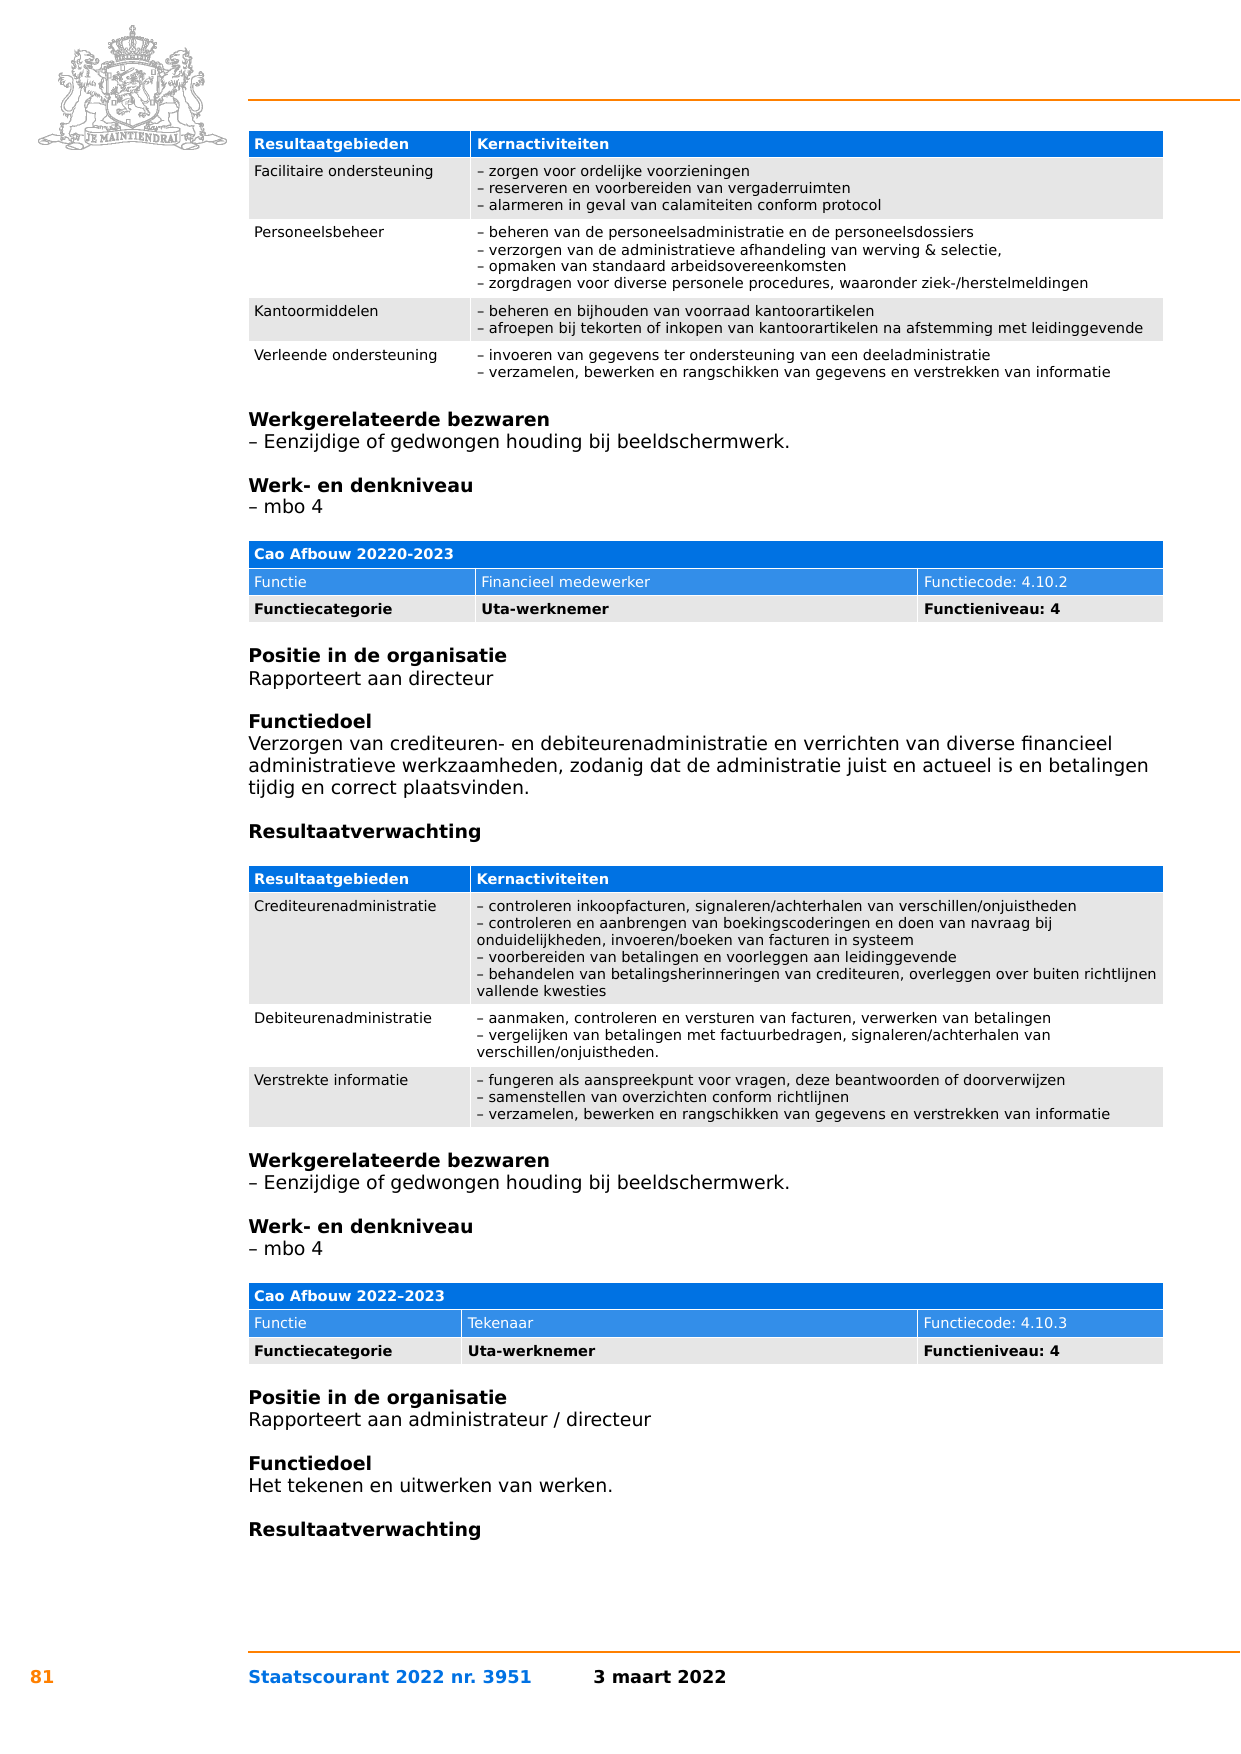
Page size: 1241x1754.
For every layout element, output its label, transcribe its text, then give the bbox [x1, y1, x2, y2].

table_header Resultaatgebieden [249, 131, 470, 157]
table_cell Verleende ondersteuning [249, 343, 470, 386]
table_cell Facilitaire ondersteuning [249, 158, 470, 219]
table_cell Kantoormiddelen [249, 298, 470, 341]
table_cell – zorgen voor ordelijke voorzieningen – reserveren en voorbereiden van vergaderruimten – alarmeren in geval van calamiteiten conform protocol [471, 158, 1163, 219]
table_cell Functiecode: 4.10.3 [918, 1310, 1163, 1337]
table_cell Personeelsbeheer [249, 220, 470, 297]
text Werk- en denkniveau [248, 1216, 1163, 1238]
picture [38, 25, 227, 150]
text – Eenzijdige of gedwongen houding bij beeldschermwerk. [248, 1172, 1163, 1194]
table_cell Functieniveau: 4 [918, 596, 1163, 622]
table_cell Functieniveau: 4 [918, 1338, 1163, 1364]
table_cell Financieel medewerker [476, 569, 917, 595]
text Positie in de organisatie [248, 1387, 1163, 1409]
table_cell – aanmaken, controleren en versturen van facturen, verwerken van betalingen – vergelijken van betalingen met factuurbedragen, signaleren/achterhalen van verschillen/onjuistheden. [471, 1006, 1163, 1066]
text Resultaatverwachting [248, 821, 1163, 843]
table_header Cao Afbouw 20220-2023 [249, 541, 1163, 568]
text Verzorgen van crediteuren- en debiteurenadministratie en verrichten van diverse financieel administratieve werkzaamheden, zodanig dat de administratie juist en actueel is en betalingen tijdig en correct plaatsvinden. [248, 733, 1163, 799]
text Functiedoel [248, 1453, 1163, 1475]
table_cell Functiecategorie [249, 596, 475, 622]
table_cell – invoeren van gegevens ter ondersteuning van een deeladministratie – verzamelen, bewerken en rangschikken van gegevens en verstrekken van informatie [471, 343, 1163, 386]
table_cell Functiecode: 4.10.2 [918, 569, 1163, 595]
table_cell Crediteurenadministratie [249, 893, 470, 1004]
table_header Resultaatgebieden [249, 866, 470, 892]
table_cell Functiecategorie [249, 1338, 461, 1364]
text – mbo 4 [248, 1238, 1163, 1260]
table_cell Tekenaar [462, 1310, 917, 1337]
table_cell Functie [249, 569, 475, 595]
table_cell Functie [249, 1310, 461, 1337]
text – Eenzijdige of gedwongen houding bij beeldschermwerk. [248, 431, 1163, 453]
table_cell – controleren inkoopfacturen, signaleren/achterhalen van verschillen/onjuistheden – controleren en aanbrengen van boekingscoderingen en doen van navraag bij onduidelijkheden, invoeren/boeken van facturen in systeem – voorbereiden van betalingen en voorleggen aan leidinggevende – behandelen van betalingsherinneringen van crediteuren, overleggen over buiten richtlijnen vallende kwesties [471, 893, 1163, 1004]
table_cell – beheren en bijhouden van voorraad kantoorartikelen – afroepen bij tekorten of inkopen van kantoorartikelen na afstemming met leidinggevende [471, 298, 1163, 341]
text Werk- en denkniveau [248, 474, 1163, 496]
table_cell – fungeren als aanspreekpunt voor vragen, deze beantwoorden of doorverwijzen – samenstellen van overzichten conform richtlijnen – verzamelen, bewerken en rangschikken van gegevens en verstrekken van informatie [471, 1067, 1163, 1127]
text Rapporteert aan administrateur / directeur [248, 1409, 1163, 1431]
text Resultaatverwachting [248, 1519, 1163, 1541]
text – mbo 4 [248, 496, 1163, 518]
table_header Kernactiviteiten [471, 866, 1163, 892]
table_cell Uta-werknemer [476, 596, 917, 622]
text Functiedoel [248, 711, 1163, 733]
table_cell Uta-werknemer [462, 1338, 917, 1364]
text Werkgerelateerde bezwaren [248, 1150, 1163, 1172]
table_cell Debiteurenadministratie [249, 1006, 470, 1066]
table_cell – beheren van de personeelsadministratie en de personeelsdossiers – verzorgen van de administratieve afhandeling van werving & selectie, – opmaken van standaard arbeidsovereenkomsten – zorgdragen voor diverse personele procedures, waaronder ziek-/herstelmeldingen [471, 220, 1163, 297]
text Rapporteert aan directeur [248, 667, 1163, 689]
table_header Cao Afbouw 2022–2023 [249, 1283, 1163, 1309]
text Werkgerelateerde bezwaren [248, 409, 1163, 431]
table_cell Verstrekte informatie [249, 1067, 470, 1127]
text Het tekenen en uitwerken van werken. [248, 1475, 1163, 1497]
table_header Kernactiviteiten [471, 131, 1163, 157]
text Positie in de organisatie [248, 645, 1163, 667]
